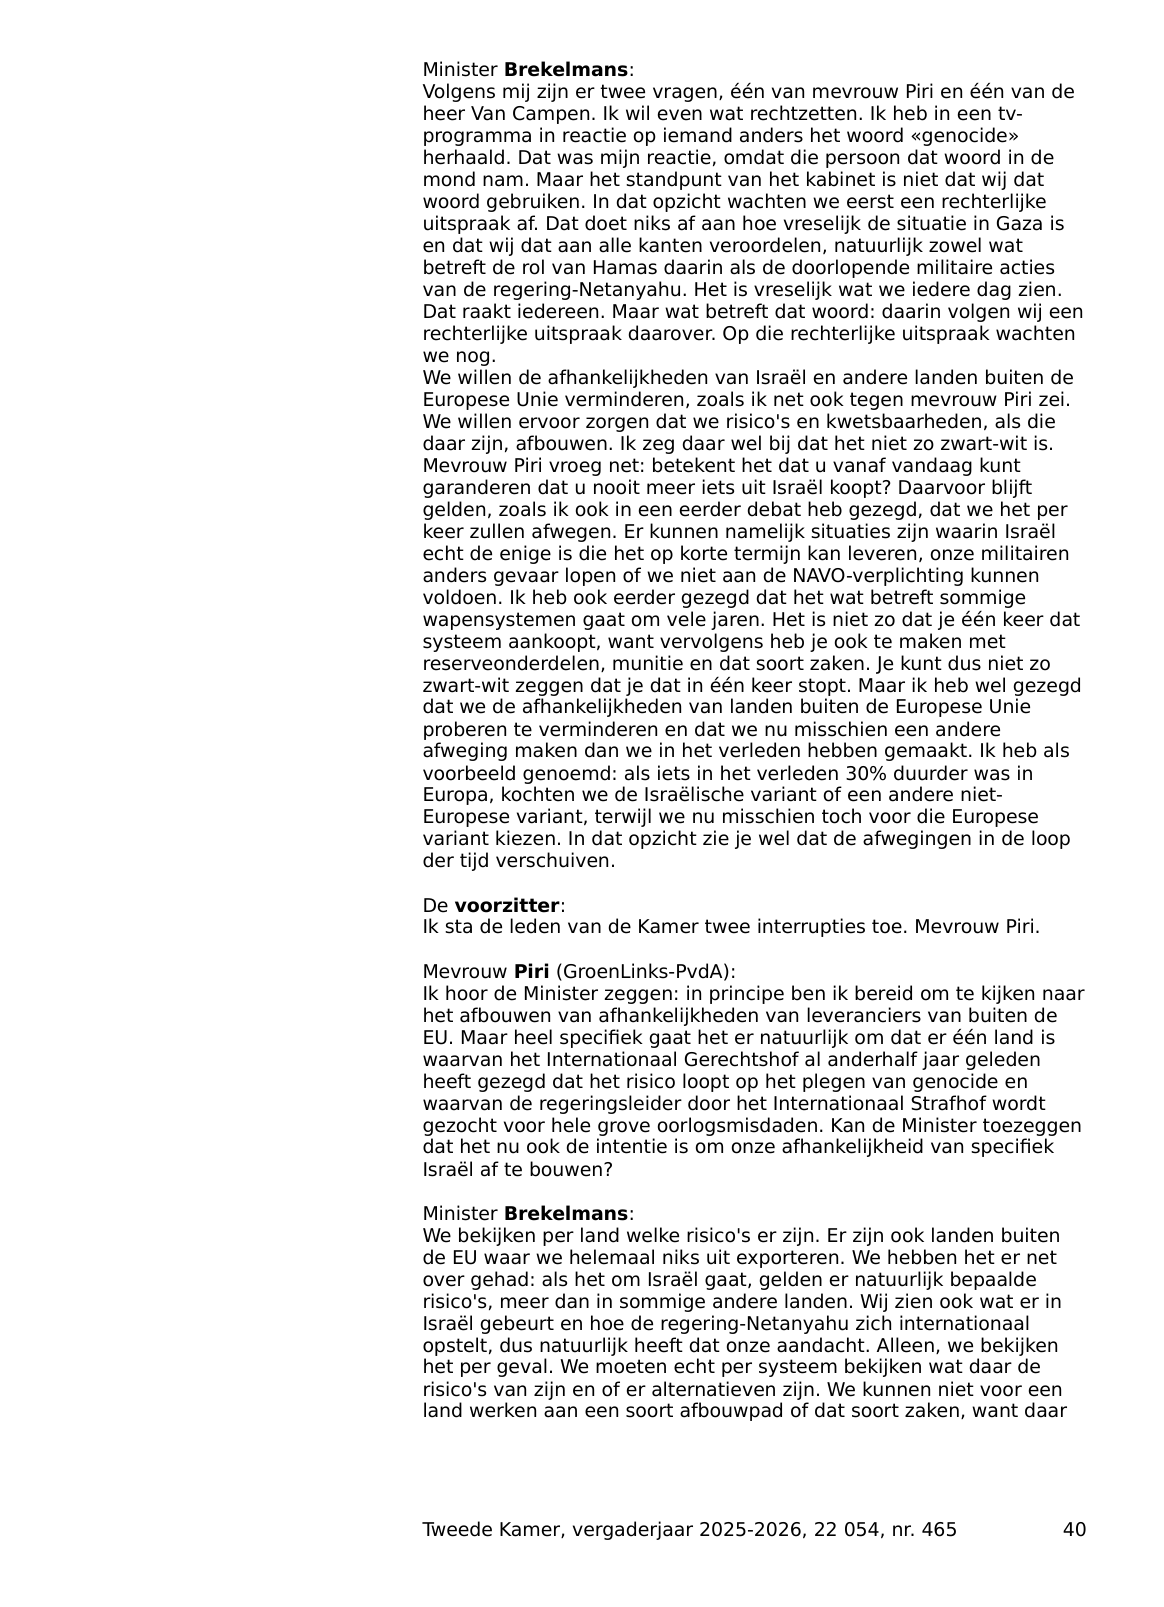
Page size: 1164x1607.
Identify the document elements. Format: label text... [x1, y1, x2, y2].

text De voorzitter: [422, 894, 1087, 916]
text Minister Brekelmans: [422, 59, 1087, 81]
text Minister Brekelmans: [422, 1203, 1087, 1224]
text Ik sta de leden van de Kamer twee interrupties toe. Mevrouw Piri. [422, 916, 1087, 938]
text We willen de afhankelijkheden van Israël en andere landen buiten de Europese Unie verminderen, zoals ik net ook tegen mevrouw Piri zei. We willen ervoor zorgen dat we risico's en kwetsbaarheden, als die daar zijn, afbouwen. Ik zeg daar wel bij dat het niet zo zwart-wit is. Mevrouw Piri vroeg net: betekent het dat u vanaf vandaag kunt garanderen dat u nooit meer iets uit Israël koopt? Daarvoor blijft gelden, zoals ik ook in een eerder debat heb gezegd, dat we het per keer zullen afwegen. Er kunnen namelijk situaties zijn waarin Israël echt de enige is die het op korte termijn kan leveren, onze militairen anders gevaar lopen of we niet aan de NAVO-verplichting kunnen voldoen. Ik heb ook eerder gezegd dat het wat betreft sommige wapensystemen gaat om vele jaren. Het is niet zo dat je één keer dat systeem aankoopt, want vervolgens heb je ook te maken met reserveonderdelen, munitie en dat soort zaken. Je kunt dus niet zo zwart-wit zeggen dat je dat in één keer stopt. Maar ik heb wel gezegd dat we de afhankelijkheden van landen buiten de Europese Unie proberen te verminderen en dat we nu misschien een andere afweging maken dan we in het verleden hebben gemaakt. Ik heb als voorbeeld genoemd: als iets in het verleden 30% duurder was in Europa, kochten we de Israëlische variant of een andere niet-Europese variant, terwijl we nu misschien toch voor die Europese variant kiezen. In dat opzicht zie je wel dat de afwegingen in de loop der tijd verschuiven. [422, 367, 1087, 872]
text Mevrouw Piri (GroenLinks-PvdA): [422, 961, 1087, 983]
text We bekijken per land welke risico's er zijn. Er zijn ook landen buiten de EU waar we helemaal niks uit exporteren. We hebben het er net over gehad: als het om Israël gaat, gelden er natuurlijk bepaalde risico's, meer dan in sommige andere landen. Wij zien ook wat er in Israël gebeurt en hoe de regering-Netanyahu zich internationaal opstelt, dus natuurlijk heeft dat onze aandacht. Alleen, we bekijken het per geval. We moeten echt per systeem bekijken wat daar de risico's van zijn en of er alternatieven zijn. We kunnen niet voor een land werken aan een soort afbouwpad of dat soort zaken, want daar [422, 1224, 1087, 1422]
text Volgens mij zijn er twee vragen, één van mevrouw Piri en één van de heer Van Campen. Ik wil even wat rechtzetten. Ik heb in een tv-programma in reactie op iemand anders het woord «genocide» herhaald. Dat was mijn reactie, omdat die persoon dat woord in de mond nam. Maar het standpunt van het kabinet is niet dat wij dat woord gebruiken. In dat opzicht wachten we eerst een rechterlijke uitspraak af. Dat doet niks af aan hoe vreselijk de situatie in Gaza is en dat wij dat aan alle kanten veroordelen, natuurlijk zowel wat betreft de rol van Hamas daarin als de doorlopende militaire acties van de regering-Netanyahu. Het is vreselijk wat we iedere dag zien. Dat raakt iedereen. Maar wat betreft dat woord: daarin volgen wij een rechterlijke uitspraak daarover. Op die rechterlijke uitspraak wachten we nog. [422, 81, 1087, 367]
text Ik hoor de Minister zeggen: in principe ben ik bereid om te kijken naar het afbouwen van afhankelijkheden van leveranciers van buiten de EU. Maar heel specifiek gaat het er natuurlijk om dat er één land is waarvan het Internationaal Gerechtshof al anderhalf jaar geleden heeft gezegd dat het risico loopt op het plegen van genocide en waarvan de regeringsleider door het Internationaal Strafhof wordt gezocht voor hele grove oorlogsmisdaden. Kan de Minister toezeggen dat het nu ook de intentie is om onze afhankelijkheid van specifiek Israël af te bouwen? [422, 983, 1087, 1180]
